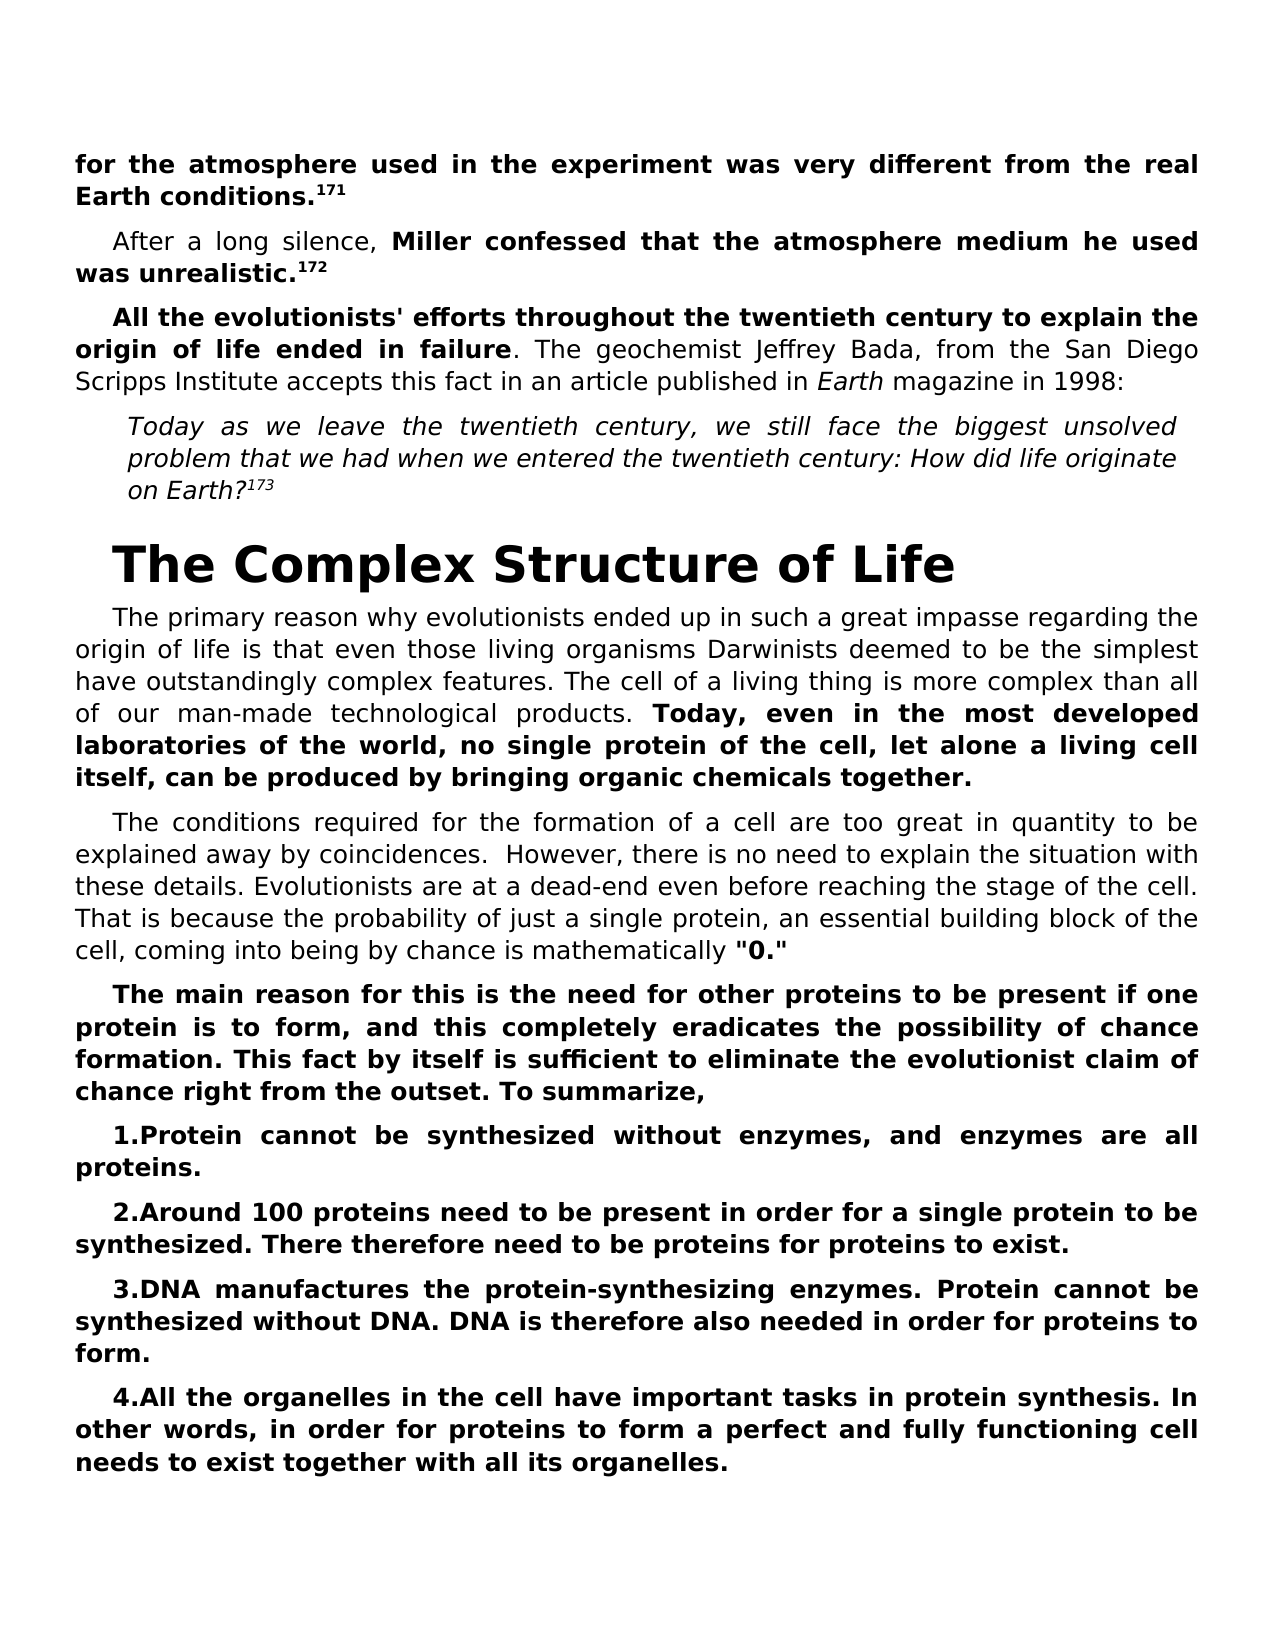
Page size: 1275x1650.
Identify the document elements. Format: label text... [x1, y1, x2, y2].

text The conditions required for the formation of a cell are too great in quantity to be explained away by coincidences. However, there is no need to explain the situation with these details. Evolutionists are at a dead-end even before reaching the stage of the cell. That is because the probability of just a single protein, an essential building block of the cell, coming into being by chance is mathematically "0." [75, 808, 1200, 965]
text 2.Around 100 proteins need to be present in order for a single protein to be synthesized. There therefore need to be proteins for proteins to exist. [75, 1198, 1200, 1259]
text All the evolutionists' efforts throughout the twentieth century to explain the origin of life ended in failure. The geochemist Jeffrey Bada, from the San Diego Scripps Institute accepts this fact in an article published in Earth magazine in 1998: [75, 303, 1200, 397]
text The primary reason why evolutionists ended up in such a great impasse regarding the origin of life is that even those living organisms Darwinists deemed to be the simplest have outstandingly complex features. The cell of a living thing is more complex than all of our man-made technological products. Today, even in the most developed laboratories of the world, no single protein of the cell, let alone a living cell itself, can be produced by bringing organic chemicals together. [75, 603, 1200, 792]
text After a long silence, Miller confessed that the atmosphere medium he used was unrealistic.172 [75, 227, 1200, 288]
text The main reason for this is the need for other proteins to be present if one protein is to form, and this completely eradicates the possibility of chance formation. This fact by itself is sufficient to eliminate the evolutionist claim of chance right from the outset. To summarize, [75, 981, 1200, 1106]
text 3.DNA manufactures the protein-synthesizing enzymes. Protein cannot be synthesized without DNA. DNA is therefore also needed in order for proteins to form. [75, 1275, 1200, 1368]
text for the atmosphere used in the experiment was very different from the real Earth conditions.171 [75, 150, 1200, 211]
subtitle The Complex Structure of Life [112, 536, 1200, 594]
text 4.All the organelles in the cell have important tasks in protein synthesis. In other words, in order for proteins to form a perfect and fully functioning cell needs to exist together with all its organelles. [75, 1384, 1200, 1477]
text Today as we leave the twentieth century, we still face the biggest unsolved problem that we had when we entered the twentieth century: How did life originate on Earth?173 [127, 412, 1177, 505]
text 1.Protein cannot be synthesized without enzymes, and enzymes are all proteins. [75, 1122, 1200, 1183]
